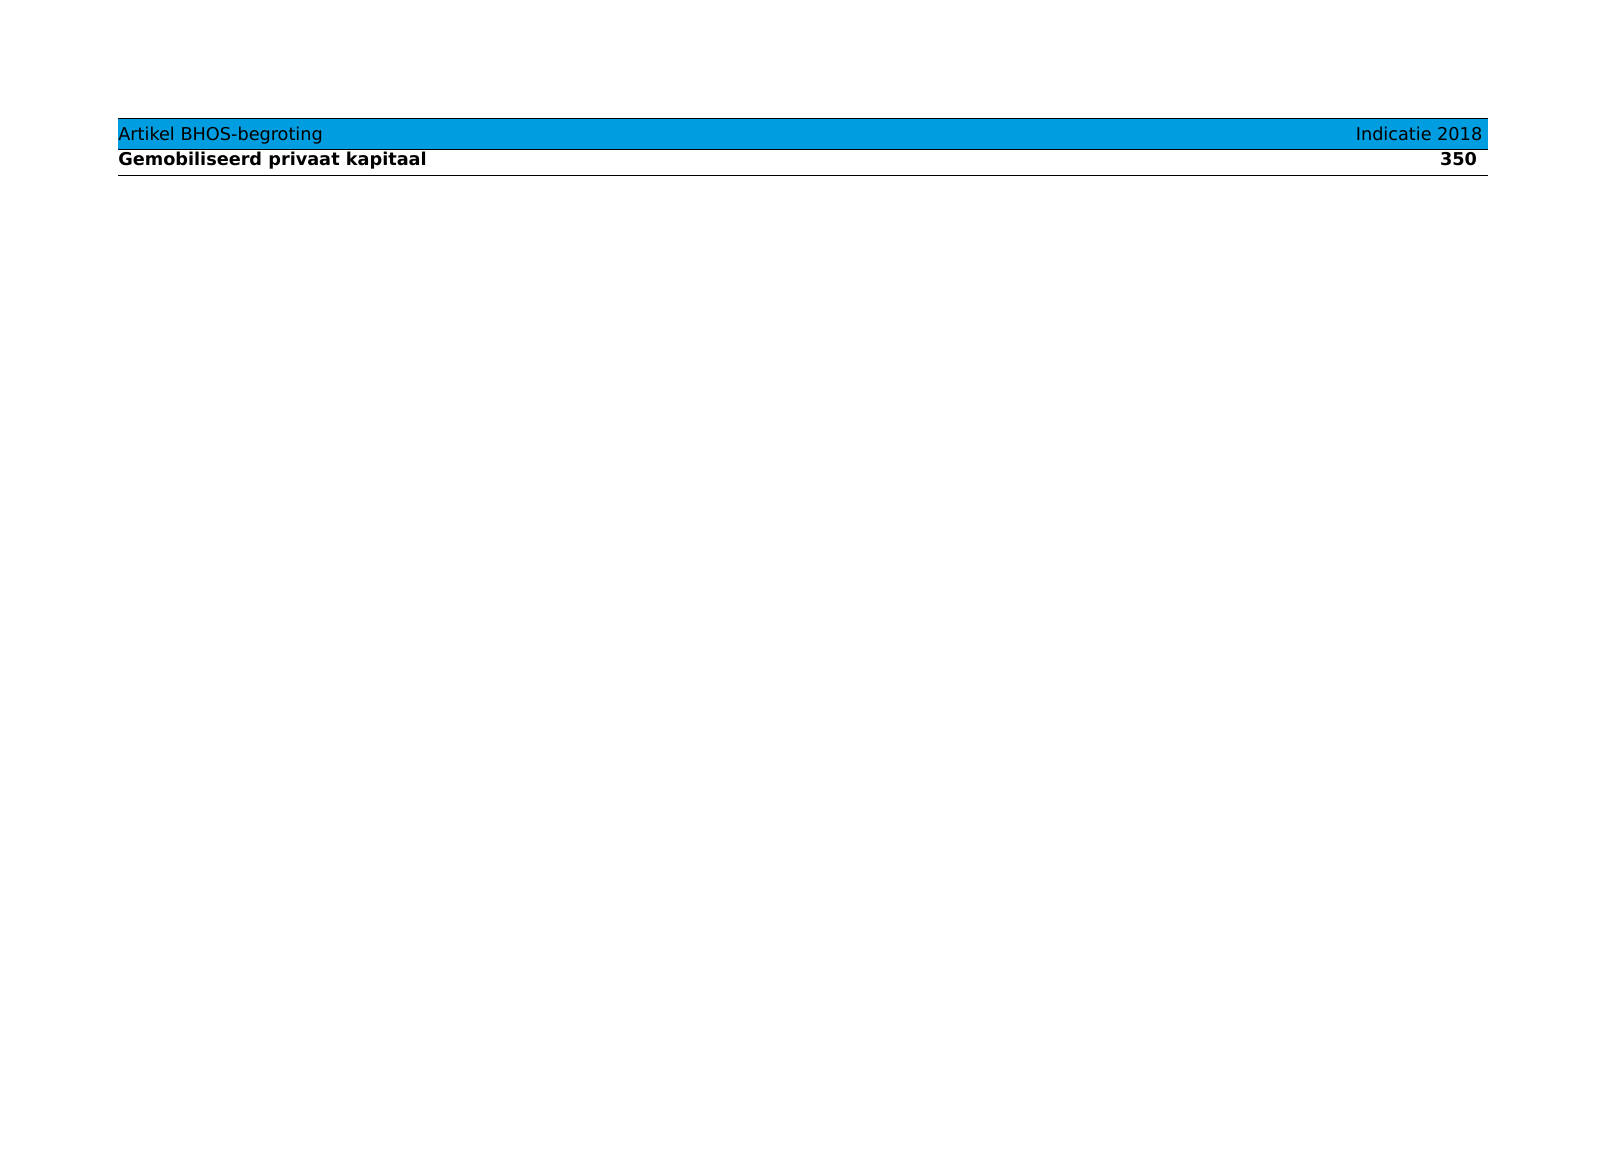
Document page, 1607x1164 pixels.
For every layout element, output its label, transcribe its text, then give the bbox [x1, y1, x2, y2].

table_header Artikel BHOS-begroting [118, 119, 1214, 149]
table_cell 350 [1214, 150, 1488, 174]
table_header Indicatie 2018 [1214, 119, 1488, 149]
table_cell Gemobiliseerd privaat kapitaal [118, 150, 1214, 174]
